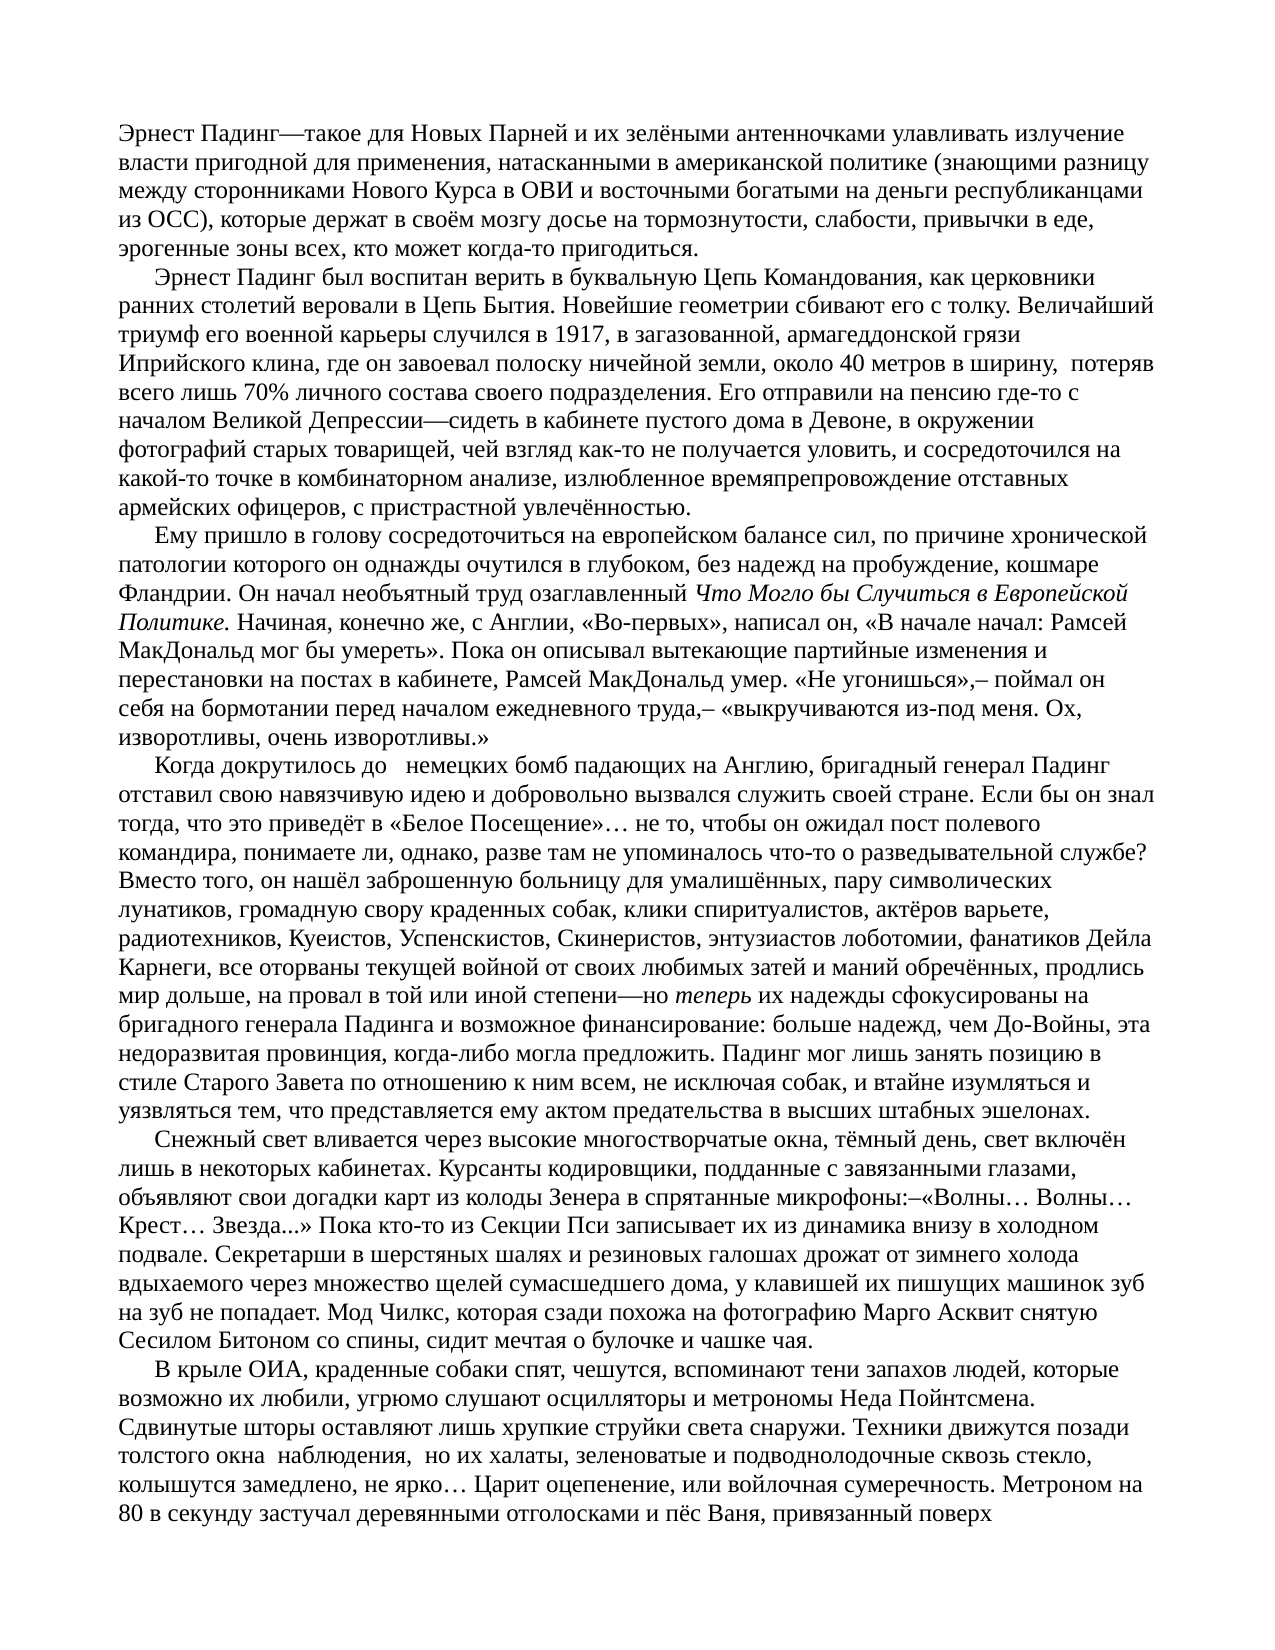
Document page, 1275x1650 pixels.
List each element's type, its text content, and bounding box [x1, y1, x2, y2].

text Эрнест Падинг был воспитан верить в буквальную Цепь Командования, как церковники ранних столетий веровали в Цепь Бытия. Новейшие геометрии сбивают его с толку. Величайший триумф его военной карьеры случился в 1917, в загазованной, армагеддонской грязи Иприйского клина, где он завоевал полоску ничейной земли, около 40 метров в ширину, потеряв всего лишь 70% личного состава своего подразделения. Его отправили на пенсию где-то с началом Великой Депрессии—сидеть в кабинете пустого дома в Девоне, в окружении фотографий старых товарищей, чей взгляд как-то не получается уловить, и сосредоточился на какой-то точке в комбинаторном анализе, излюбленное времяпрепровождение отставных армейских офицеров, с пристрастной увлечённостью. [118, 262, 1157, 521]
text Эрнест Падинг—такое для Новых Парней и их зелёными антенночками улавливать излучение власти пригодной для применения, натасканными в американской политике (знающими разницу между сторонниками Нового Курса в ОВИ и восточными богатыми на деньги республиканцами из ОСС), которые держат в своём мозгу досье на тормознутости, слабости, привычки в еде, эрогенные зоны всех, кто может когда-то пригодиться. [118, 118, 1157, 262]
text В крыле ОИА, краденные собаки спят, чешутся, вспоминают тени запахов людей, которые возможно их любили, угрюмо слушают осцилляторы и метрономы Неда Пойнтсмена. Сдвинутые шторы оставляют лишь хрупкие струйки света снаружи. Техники движутся позади толстого окна наблюдения, но их халаты, зеленоватые и подводнолодочные сквозь стекло, колышутся замедлено, не ярко… Царит оцепенение, или войлочная сумеречность. Метроном на 80 в секунду застучал деревянными отголосками и пёс Ваня, привязанный поверх [118, 1354, 1157, 1527]
text Ему пришло в голову сосредоточиться на европейском балансе сил, по причине хронической патологии которого он однажды очутился в глубоком, без надежд на пробуждение, кошмаре Фландрии. Он начал необъятный труд озаглавленный Что Могло бы Случиться в Европейской Политике. Начиная, конечно же, с Англии, «Во-первых», написал он, «В начале начал: Рамсей МакДональд мог бы умереть». Пока он описывал вытекающие партийные изменения и перестановки на постах в кабинете, Рамсей МакДональд умер. «Не угонишься»,– поймал он себя на бормотании перед началом ежедневного труда,– «выкручиваются из-под меня. Ох, изворотливы, очень изворотливы.» [118, 521, 1157, 751]
text Снежный свет вливается через высокие многостворчатые окна, тёмный день, свет включён лишь в некоторых кабинетах. Курсанты кодировщики, подданные с завязанными глазами, объявляют свои догадки карт из колоды Зенера в спрятанные микрофоны:–«Волны… Волны… Крест… Звезда...» Пока кто-то из Секции Пси записывает их из динамика внизу в холодном подвале. Секретарши в шерстяных шалях и резиновых галошах дрожат от зимнего холода вдыхаемого через множество щелей сумасшедшего дома, у клавишей их пишущих машинок зуб на зуб не попадает. Мод Чилкс, которая сзади похожа на фотографию Марго Асквит снятую Сесилом Битоном со спины, сидит мечтая о булочке и чашке чая. [118, 1124, 1157, 1354]
text Когда докрутилось до немецких бомб падающих на Англию, бригадный генерал Падинг отставил свою навязчивую идею и добровольно вызвался служить своей стране. Если бы он знал тогда, что это приведёт в «Белое Посещение»… не то, чтобы он ожидал пост полевого командира, понимаете ли, однако, разве там не упоминалось что-то о разведывательной службе? Вместо того, он нашёл заброшенную больницу для умалишённых, пару символических лунатиков, громадную свору краденных собак, клики спиритуалистов, актёров варьете, радиотехников, Куеистов, Успенскистов, Скинеристов, энтузиастов лоботомии, фанатиков Дейла Карнеги, все оторваны текущей войной от своих любимых затей и маний обречённых, продлись мир дольше, на провал в той или иной степени—но теперь их надежды сфокусированы на бригадного генерала Падинга и возможное финансирование: больше надежд, чем До-Войны, эта недоразвитая провинция, когда-либо могла предложить. Падинг мог лишь занять позицию в стиле Старого Завета по отношению к ним всем, не исключая собак, и втайне изумляться и уязвляться тем, что представляется ему актом предательства в высших штабных эшелонах. [118, 751, 1157, 1124]
